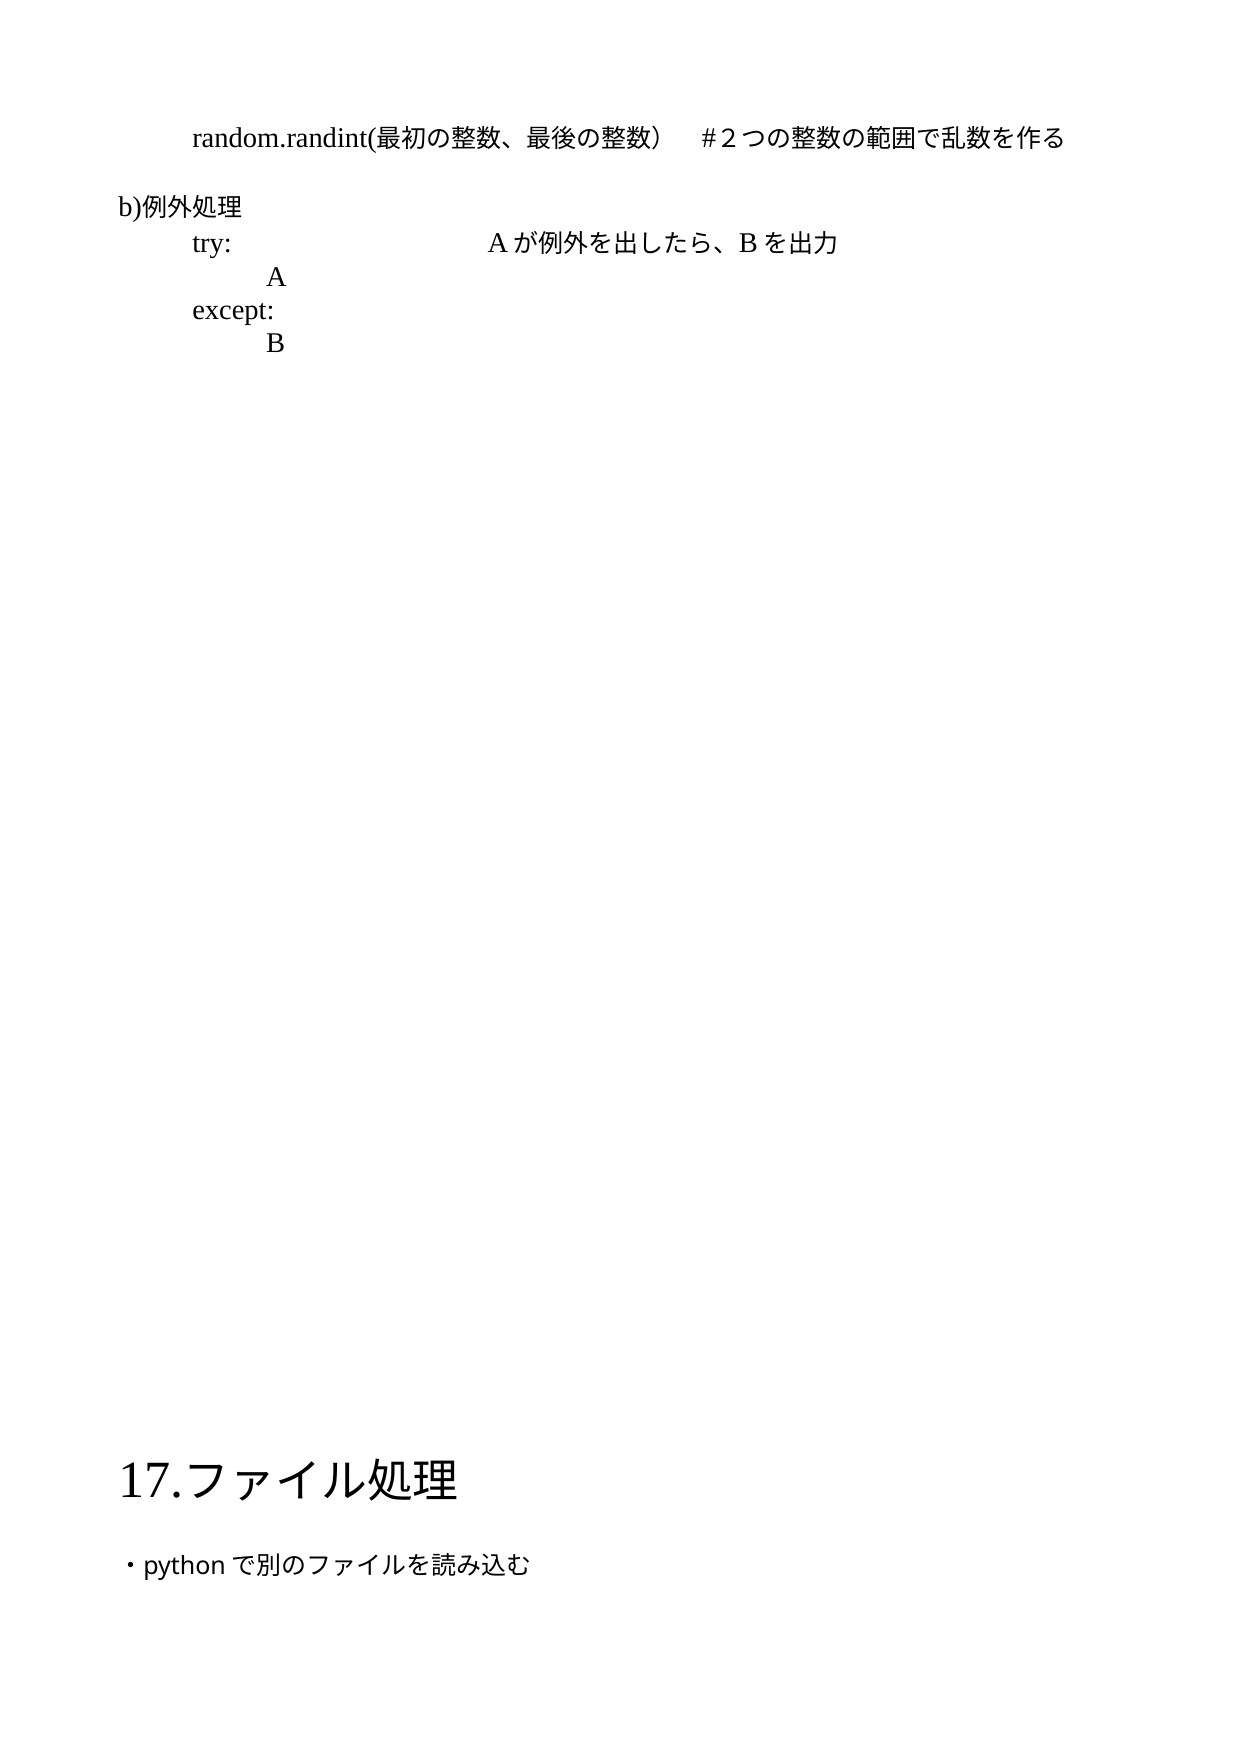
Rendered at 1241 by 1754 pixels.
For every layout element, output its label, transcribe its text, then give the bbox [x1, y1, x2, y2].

text B [118, 326, 1122, 358]
text 17.ファイル処理 [118, 1445, 1122, 1511]
text try: Aが例外を出したら、Bを出力 [118, 223, 1122, 260]
text except: [118, 293, 1122, 326]
text ・pythonで別のファイルを読み込む [118, 1545, 1122, 1581]
text A [118, 260, 1122, 293]
text random.randint(最初の整数、最後の整数） #２つの整数の範囲で乱数を作る [118, 118, 1122, 154]
text b)例外処理 [118, 187, 1122, 223]
